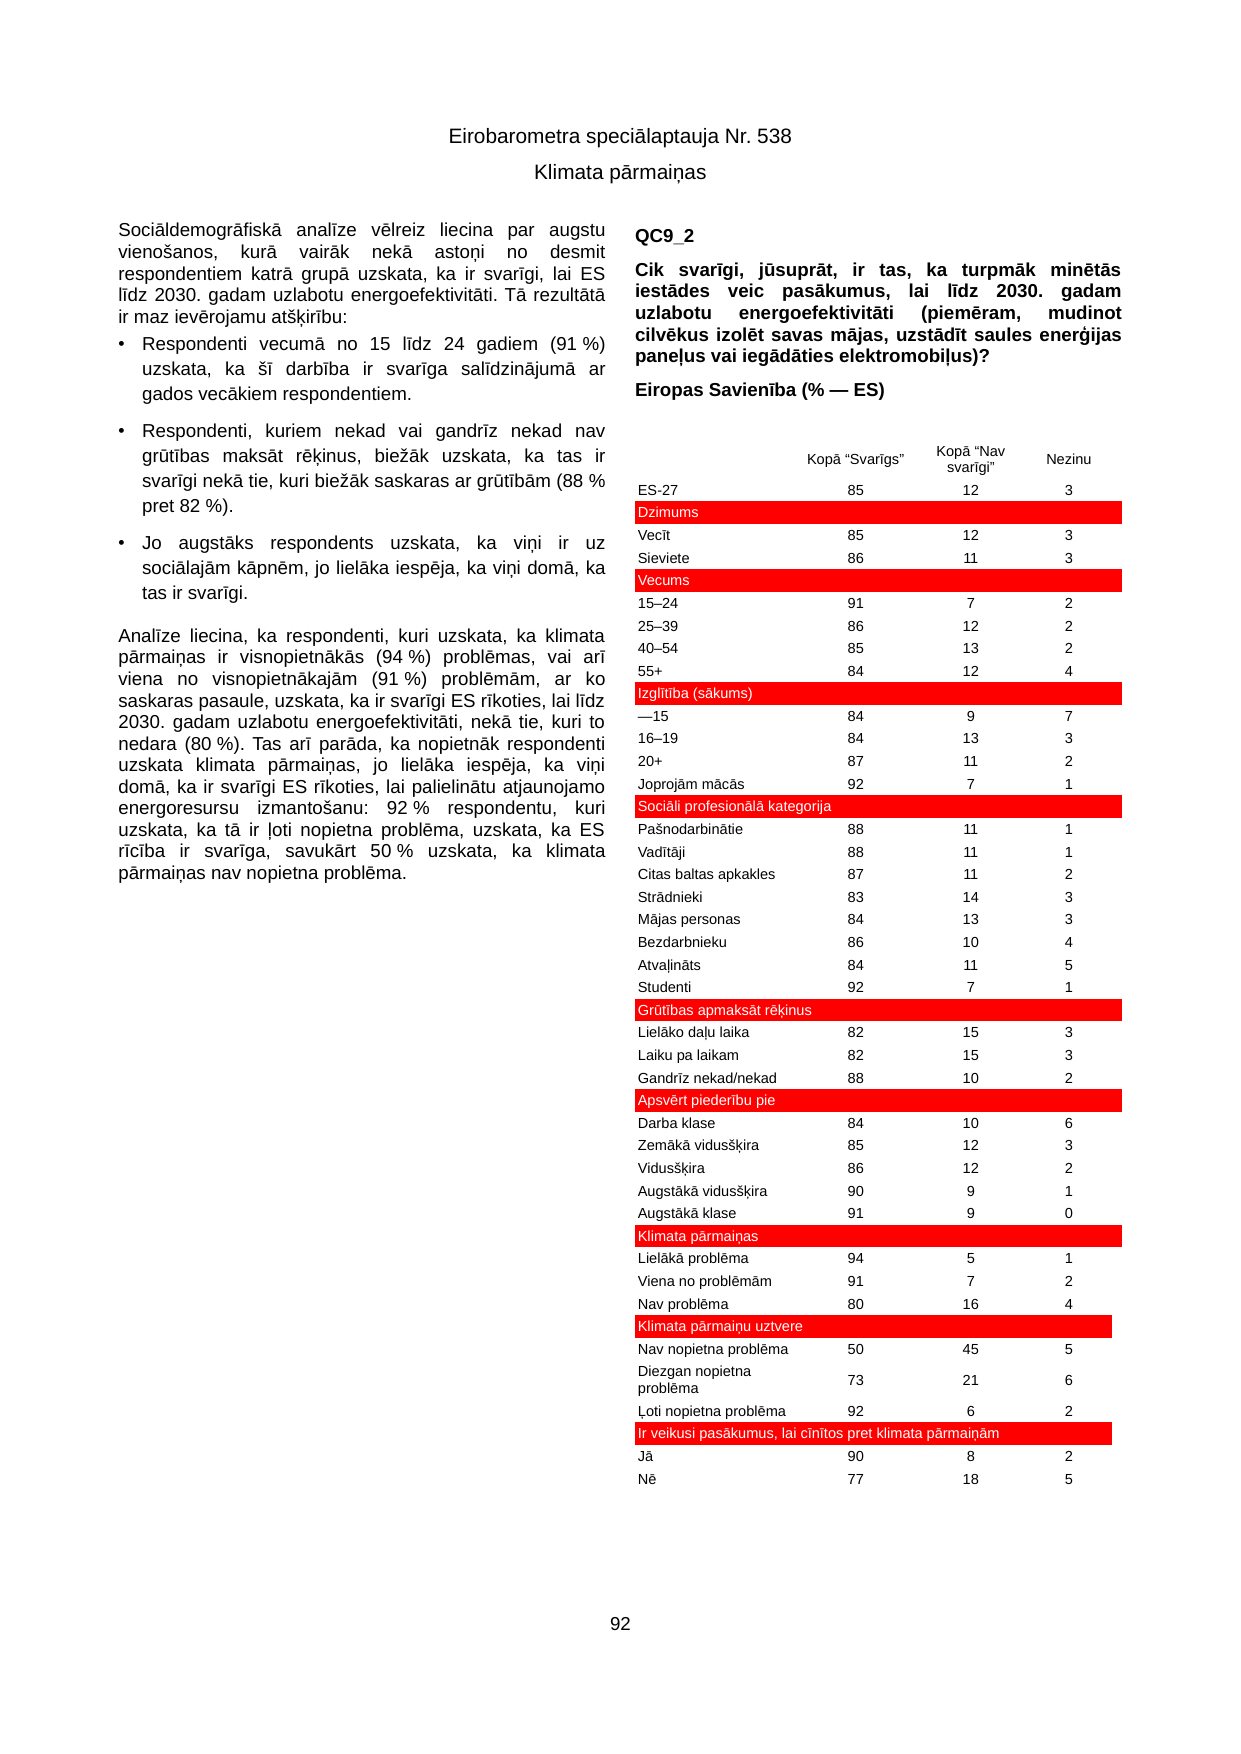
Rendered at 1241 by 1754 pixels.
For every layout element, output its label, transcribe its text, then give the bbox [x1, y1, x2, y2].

table_cell 82 [799, 1021, 912, 1044]
table_cell 10 [913, 1066, 1029, 1089]
table_cell 12 [913, 1157, 1029, 1179]
table_cell 84 [799, 727, 912, 750]
table_cell [1109, 750, 1122, 772]
table_cell 1 [1029, 1179, 1108, 1202]
table_cell Studenti [635, 976, 798, 998]
table_cell 12 [913, 524, 1029, 546]
table_cell 5 [1029, 1468, 1108, 1490]
table_cell 92 [799, 1400, 912, 1422]
table_cell [1112, 1315, 1122, 1338]
table_cell 11 [913, 818, 1029, 840]
table_cell [1109, 1134, 1122, 1157]
table_cell 3 [1029, 479, 1108, 501]
table_cell 1 [1029, 1247, 1108, 1270]
table_cell Izglītība (sākums) [635, 682, 1122, 705]
table_cell 80 [799, 1293, 912, 1315]
table_cell Lielākā problēma [635, 1247, 798, 1270]
table_cell Gandrīz nekad/nekad [635, 1066, 798, 1089]
table_cell 40–54 [635, 637, 798, 659]
table_cell 92 [799, 773, 912, 795]
table_cell Grūtības apmaksāt rēķinus [635, 999, 1122, 1021]
table_cell Vecīt [635, 524, 798, 546]
table_cell 86 [799, 614, 912, 637]
table_cell 5 [1029, 953, 1108, 976]
table_cell 13 [913, 908, 1029, 931]
table_cell [1109, 931, 1122, 953]
table_cell Ir veikusi pasākumus, lai cīnītos pret klimata pārmaiņām [635, 1422, 1112, 1445]
table_cell 5 [913, 1247, 1029, 1270]
table_cell [1109, 773, 1122, 795]
table_cell 7 [1029, 705, 1108, 727]
table_cell 11 [913, 840, 1029, 863]
table_cell [1109, 840, 1122, 863]
table_cell 3 [1029, 1134, 1108, 1157]
table_cell [1109, 479, 1122, 501]
table_cell 12 [913, 660, 1029, 682]
table_cell 83 [799, 886, 912, 908]
table_cell 3 [1029, 1044, 1108, 1066]
table_cell Diezgan nopietna problēma [635, 1360, 798, 1399]
table_cell Laiku pa laikam [635, 1044, 798, 1066]
table_cell Pašnodarbinātie [635, 818, 798, 840]
list Respondenti, kuriem nekad vai gandrīz nekad nav grūtības maksāt rēķinus, biežāk uzskata, ka tas ir svarīgi nekā tie, kuri biežāk saskaras ar grūtībām (88 % pret 82 %). [118, 420, 605, 516]
table_cell 3 [1029, 727, 1108, 750]
table_cell 85 [799, 1134, 912, 1157]
table_cell 4 [1029, 1293, 1108, 1315]
table_cell 5 [1029, 1338, 1108, 1360]
table_cell 9 [913, 705, 1029, 727]
table_cell 86 [799, 931, 912, 953]
table_cell 7 [913, 592, 1029, 614]
table_cell 4 [1029, 660, 1108, 682]
table_cell 1 [1029, 818, 1108, 840]
table_cell 15 [913, 1044, 1029, 1066]
table_cell 6 [1029, 1360, 1108, 1399]
table_cell [1109, 886, 1122, 908]
table_cell [1109, 818, 1122, 840]
table_cell 1 [1029, 976, 1108, 998]
table_cell 90 [799, 1445, 912, 1467]
text Analīze liecina, ka respondenti, kuri uzskata, ka klimata pārmaiņas ir visnopietnākās (94 %) problēmas, vai arī viena no visnopietnākajām (91 %) problēmām, ar ko saskaras pasaule, uzskata, ka ir svarīgi ES rīkoties, lai līdz 2030. gadam uzlabotu energoefektivitāti, nekā tie, kuri to nedara (80 %). Tas arī parāda, ka nopietnāk respondenti uzskata klimata pārmaiņas, jo lielāka iespēja, ka viņi domā, ka ir svarīgi ES rīkoties, lai palielinātu atjaunojamo energoresursu izmantošanu: 92 % respondentu, kuri uzskata, ka tā ir ļoti nopietna problēma, uzskata, ka ES rīcība ir svarīga, savukārt 50 % uzskata, ka klimata pārmaiņas nav nopietna problēma. [118, 625, 605, 883]
table_cell Klimata pārmaiņas [635, 1225, 1122, 1247]
table_cell 84 [799, 1112, 912, 1134]
table_cell [1109, 1179, 1122, 1202]
table_cell [1109, 1338, 1122, 1360]
table_cell 2 [1029, 592, 1108, 614]
table_cell Klimata pārmaiņu uztvere [635, 1315, 1112, 1338]
table_cell 87 [799, 863, 912, 886]
table_cell 90 [799, 1179, 912, 1202]
table_cell Vadītāji [635, 840, 798, 863]
table_cell Ļoti nopietna problēma [635, 1400, 798, 1422]
table_cell 55+ [635, 660, 798, 682]
table_header Kopā “Nav svarīgi” [913, 439, 1029, 479]
table_cell 91 [799, 592, 912, 614]
table_cell 2 [1029, 1066, 1108, 1089]
table_cell Citas baltas apkakles [635, 863, 798, 886]
table_cell 11 [913, 546, 1029, 569]
table_cell Dzimums [635, 501, 1122, 524]
list Jo augstāks respondents uzskata, ka viņi ir uz sociālajām kāpnēm, jo lielāka iespēja, ka viņi domā, ka tas ir svarīgi. [118, 532, 605, 603]
table_cell 18 [913, 1468, 1029, 1490]
table_cell [1109, 976, 1122, 998]
table_cell [1109, 660, 1122, 682]
table_cell Nav nopietna problēma [635, 1338, 798, 1360]
table_cell 91 [799, 1270, 912, 1292]
table_cell 1 [1029, 773, 1108, 795]
table_cell Atvaļināts [635, 953, 798, 976]
table_cell [1109, 1044, 1122, 1066]
list Respondenti vecumā no 15 līdz 24 gadiem (91 %) uzskata, ka šī darbība ir svarīga salīdzinājumā ar gados vecākiem respondentiem. [118, 333, 605, 404]
table_cell 2 [1029, 637, 1108, 659]
table_cell 2 [1029, 1270, 1108, 1292]
table_cell 7 [913, 1270, 1029, 1292]
table_cell [1109, 863, 1122, 886]
table_cell 84 [799, 705, 912, 727]
text Eiropas Savienība (% — ES) [635, 378, 1122, 400]
table_cell 3 [1029, 546, 1108, 569]
table_cell 77 [799, 1468, 912, 1490]
table_cell [1109, 546, 1122, 569]
table_cell 0 [1029, 1202, 1108, 1224]
table_cell 85 [799, 479, 912, 501]
table_cell Viena no problēmām [635, 1270, 798, 1292]
text Cik svarīgi, jūsuprāt, ir tas, ka turpmāk minētās iestādes veic pasākumus, lai līdz 2030. gadam uzlabotu energoefektivitāti (piemēram, mudinot cilvēkus izolēt savas mājas, uzstādīt saules enerģijas paneļus vai iegādāties elektromobiļus)? [635, 259, 1122, 366]
table_cell 84 [799, 660, 912, 682]
table_cell 6 [913, 1400, 1029, 1422]
table_cell 73 [799, 1360, 912, 1399]
table_cell 1 [1029, 840, 1108, 863]
table_cell 94 [799, 1247, 912, 1270]
table_header Kopā “Svarīgs” [799, 439, 912, 479]
table_cell Augstākā klase [635, 1202, 798, 1224]
table_cell 6 [1029, 1112, 1108, 1134]
table_cell 50 [799, 1338, 912, 1360]
table_cell [1109, 953, 1122, 976]
table_cell [1109, 1157, 1122, 1179]
table_cell Apsvērt piederību pie [635, 1089, 1122, 1112]
table_header [635, 439, 798, 479]
table_cell 3 [1029, 1021, 1108, 1044]
table_cell Bezdarbnieku [635, 931, 798, 953]
table_cell [1109, 1202, 1122, 1224]
table_cell 9 [913, 1179, 1029, 1202]
table_header [1109, 439, 1122, 479]
table_cell 88 [799, 1066, 912, 1089]
table_cell [1109, 1021, 1122, 1044]
table_cell 10 [913, 1112, 1029, 1134]
table_cell 10 [913, 931, 1029, 953]
table_cell 3 [1029, 524, 1108, 546]
table_cell Vidusšķira [635, 1157, 798, 1179]
table_cell 85 [799, 637, 912, 659]
table_cell 87 [799, 750, 912, 772]
table_cell ES-27 [635, 479, 798, 501]
table_cell [1109, 1112, 1122, 1134]
table_cell 12 [913, 1134, 1029, 1157]
table_cell 9 [913, 1202, 1029, 1224]
table_cell 8 [913, 1445, 1029, 1467]
table_cell [1109, 1066, 1122, 1089]
table_cell [1109, 1400, 1122, 1422]
table_cell 91 [799, 1202, 912, 1224]
table_cell [1109, 705, 1122, 727]
table_cell 92 [799, 976, 912, 998]
table_cell 45 [913, 1338, 1029, 1360]
table_cell Sociāli profesionālā kategorija [635, 795, 1122, 818]
table_cell 7 [913, 773, 1029, 795]
table_cell 4 [1029, 931, 1108, 953]
table_cell 2 [1029, 1445, 1108, 1467]
table_cell [1109, 614, 1122, 637]
table_cell 84 [799, 953, 912, 976]
table_cell 88 [799, 840, 912, 863]
table_cell 20+ [635, 750, 798, 772]
table_cell Nē [635, 1468, 798, 1490]
table_cell 12 [913, 479, 1029, 501]
table_cell 2 [1029, 863, 1108, 886]
table_cell 13 [913, 637, 1029, 659]
table_cell 85 [799, 524, 912, 546]
table_cell 84 [799, 908, 912, 931]
table_cell Vecums [635, 569, 1122, 592]
table_cell Jā [635, 1445, 798, 1467]
table_cell 3 [1029, 886, 1108, 908]
table_cell 2 [1029, 614, 1108, 637]
table_cell Strādnieki [635, 886, 798, 908]
table_cell [1112, 1422, 1122, 1445]
table_cell 15–24 [635, 592, 798, 614]
table_cell Augstākā vidusšķira [635, 1179, 798, 1202]
table_cell 16–19 [635, 727, 798, 750]
table_cell 3 [1029, 908, 1108, 931]
table_cell 21 [913, 1360, 1029, 1399]
table_cell [1109, 592, 1122, 614]
table_cell 2 [1029, 1157, 1108, 1179]
table_cell 86 [799, 1157, 912, 1179]
table_cell [1109, 1445, 1122, 1467]
table_cell [1109, 1360, 1122, 1399]
table_cell [1109, 1247, 1122, 1270]
table_cell 11 [913, 863, 1029, 886]
table_cell 11 [913, 953, 1029, 976]
table_cell 82 [799, 1044, 912, 1066]
table_cell 7 [913, 976, 1029, 998]
table_cell [1109, 908, 1122, 931]
table_cell 11 [913, 750, 1029, 772]
table_cell —15 [635, 705, 798, 727]
table_cell [1109, 1270, 1122, 1292]
table_cell 16 [913, 1293, 1029, 1315]
table_cell [1109, 637, 1122, 659]
table_cell 13 [913, 727, 1029, 750]
table_cell Mājas personas [635, 908, 798, 931]
text QC9_2 [635, 225, 1122, 247]
table_cell 86 [799, 546, 912, 569]
table_header Nezinu [1029, 439, 1108, 479]
table_cell 12 [913, 614, 1029, 637]
table_cell 14 [913, 886, 1029, 908]
table_cell 25–39 [635, 614, 798, 637]
table_cell [1109, 1293, 1122, 1315]
table_cell Sieviete [635, 546, 798, 569]
text Sociāldemogrāfiskā analīze vēlreiz liecina par augstu vienošanos, kurā vairāk nekā astoņi no desmit respondentiem katrā grupā uzskata, ka ir svarīgi, lai ES līdz 2030. gadam uzlabotu energoefektivitāti. Tā rezultātā ir maz ievērojamu atšķirību: [118, 219, 605, 327]
table_cell Joprojām mācās [635, 773, 798, 795]
table_cell 15 [913, 1021, 1029, 1044]
table_cell 2 [1029, 750, 1108, 772]
table_cell 2 [1029, 1400, 1108, 1422]
table_cell [1109, 524, 1122, 546]
table_cell 88 [799, 818, 912, 840]
table_cell Zemākā vidusšķira [635, 1134, 798, 1157]
table_cell [1109, 727, 1122, 750]
table_cell [1109, 1468, 1122, 1490]
table_cell Nav problēma [635, 1293, 798, 1315]
table_cell Darba klase [635, 1112, 798, 1134]
table_cell Lielāko daļu laika [635, 1021, 798, 1044]
